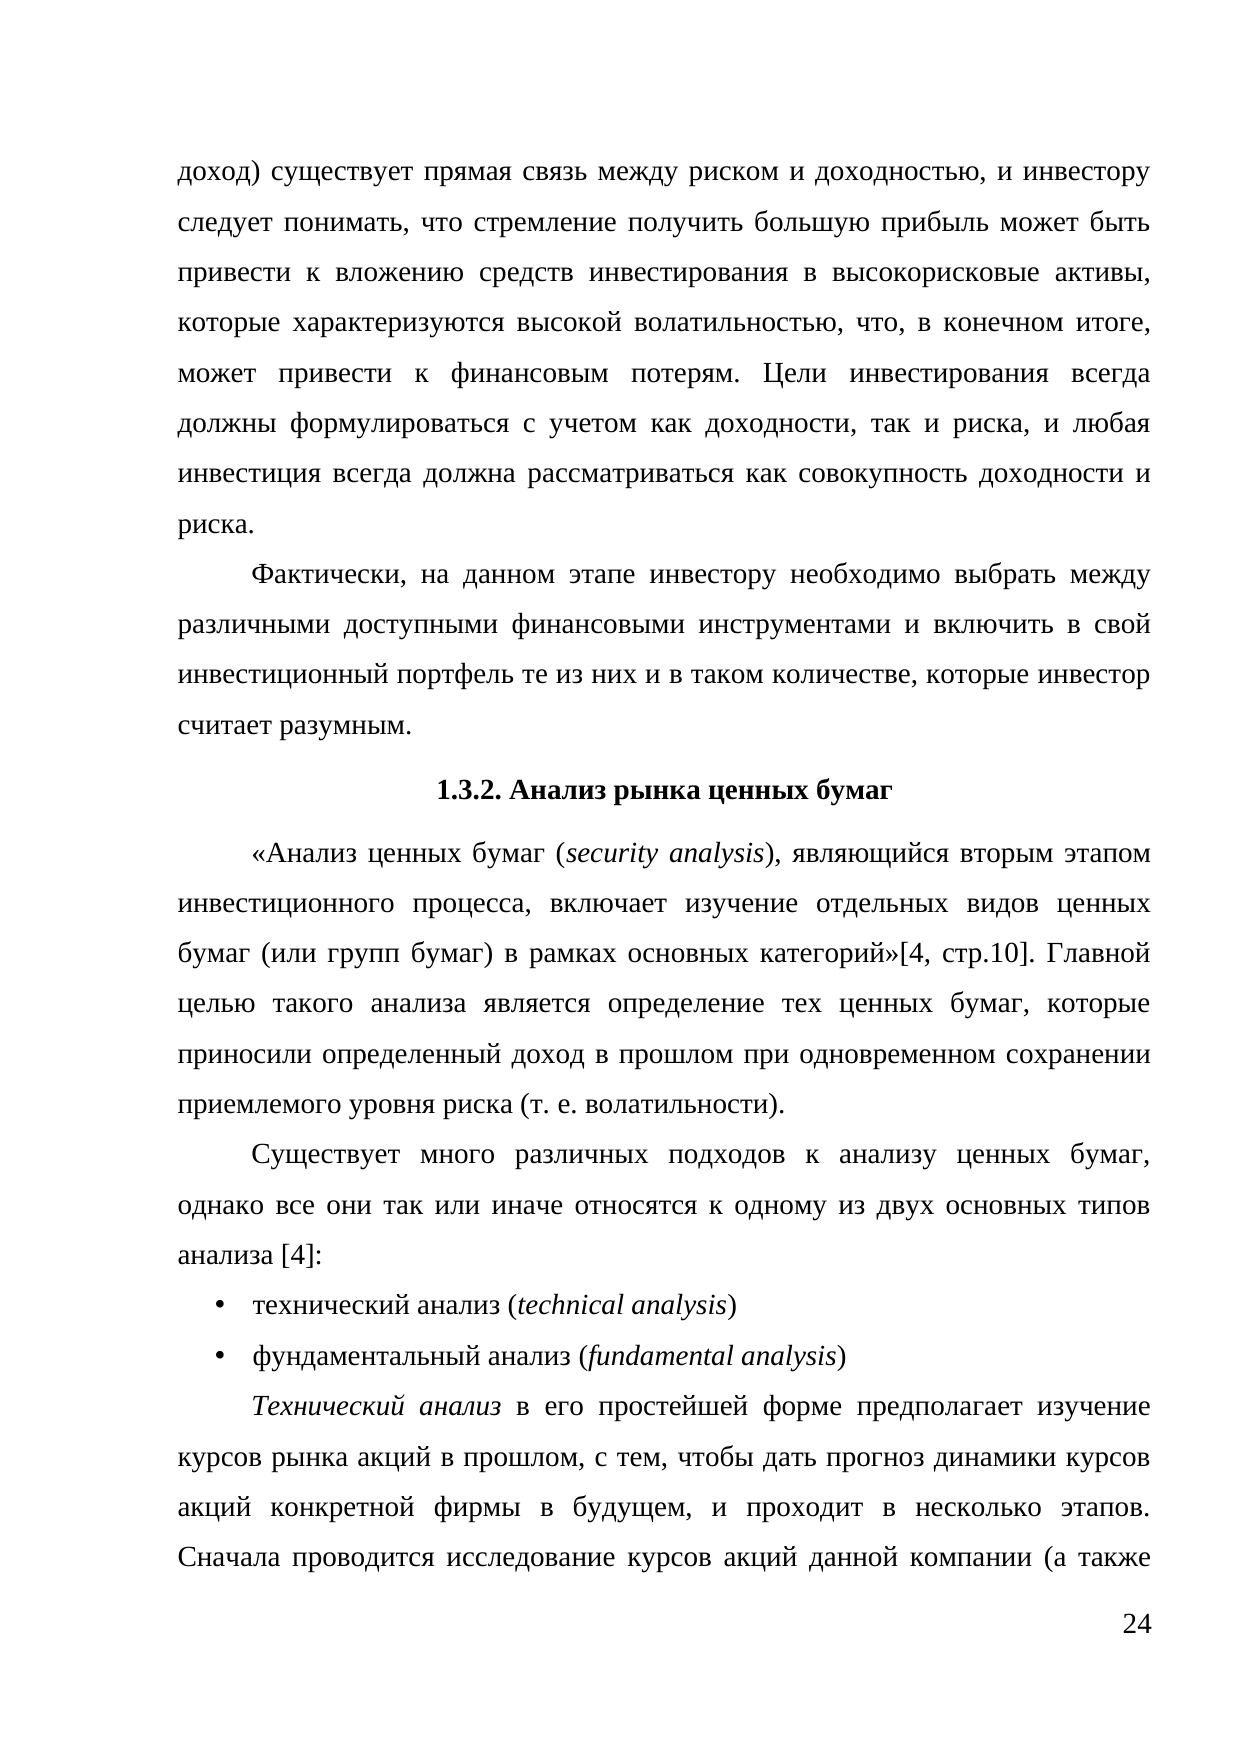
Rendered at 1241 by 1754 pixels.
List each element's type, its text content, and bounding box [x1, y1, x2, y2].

list фундаментальный анализ (fundamental analysis) [215, 1338, 1152, 1372]
text доход) существует прямая связь между риском и доходностью, и инвестору следует понимать, что стремление получить большую прибыль может быть привести к вложению средств инвестирования в высокорисковые активы, которые характеризуются высокой волатильностью, что, в конечном итоге, может привести к финансовым потерям. Цели инвестирования всегда должны формулироваться с учетом как доходности, так и риска, и любая инвестиция всегда должна рассматриваться как совокупность доходности и риска. [177, 153, 1152, 539]
list технический анализ (technical analysis) [215, 1287, 1152, 1321]
subtitle 1.3.2. Анализ рынка ценных бумаг [177, 772, 1152, 805]
text Существует много различных подходов к анализу ценных бумаг, однако все они так или иначе относятся к одному из двух основных типов анализа [4]: [177, 1137, 1152, 1271]
text «Анализ ценных бумаг (security analysis), являющийся вторым этапом инвестиционного процесса, включает изучение отдельных видов ценных бумаг (или групп бумаг) в рамках основных категорий»[4, стр.10]. Главной целью такого анализа является определение тех ценных бумаг, которые приносили определенный доход в прошлом при одновременном сохранении приемлемого уровня риска (т. е. волатильности). [177, 835, 1152, 1120]
text Технический анализ в его простейшей форме предполагает изучение курсов рынка акций в прошлом, с тем, чтобы дать прогноз динамики курсов акций конкретной фирмы в будущем, и проходит в несколько этапов. Сначала проводится исследование курсов акций данной компании (а также [177, 1388, 1152, 1573]
text Фактически, на данном этапе инвестору необходимо выбрать между различными доступными финансовыми инструментами и включить в свой инвестиционный портфель те из них и в таком количестве, которые инвестор считает разумным. [177, 556, 1152, 741]
